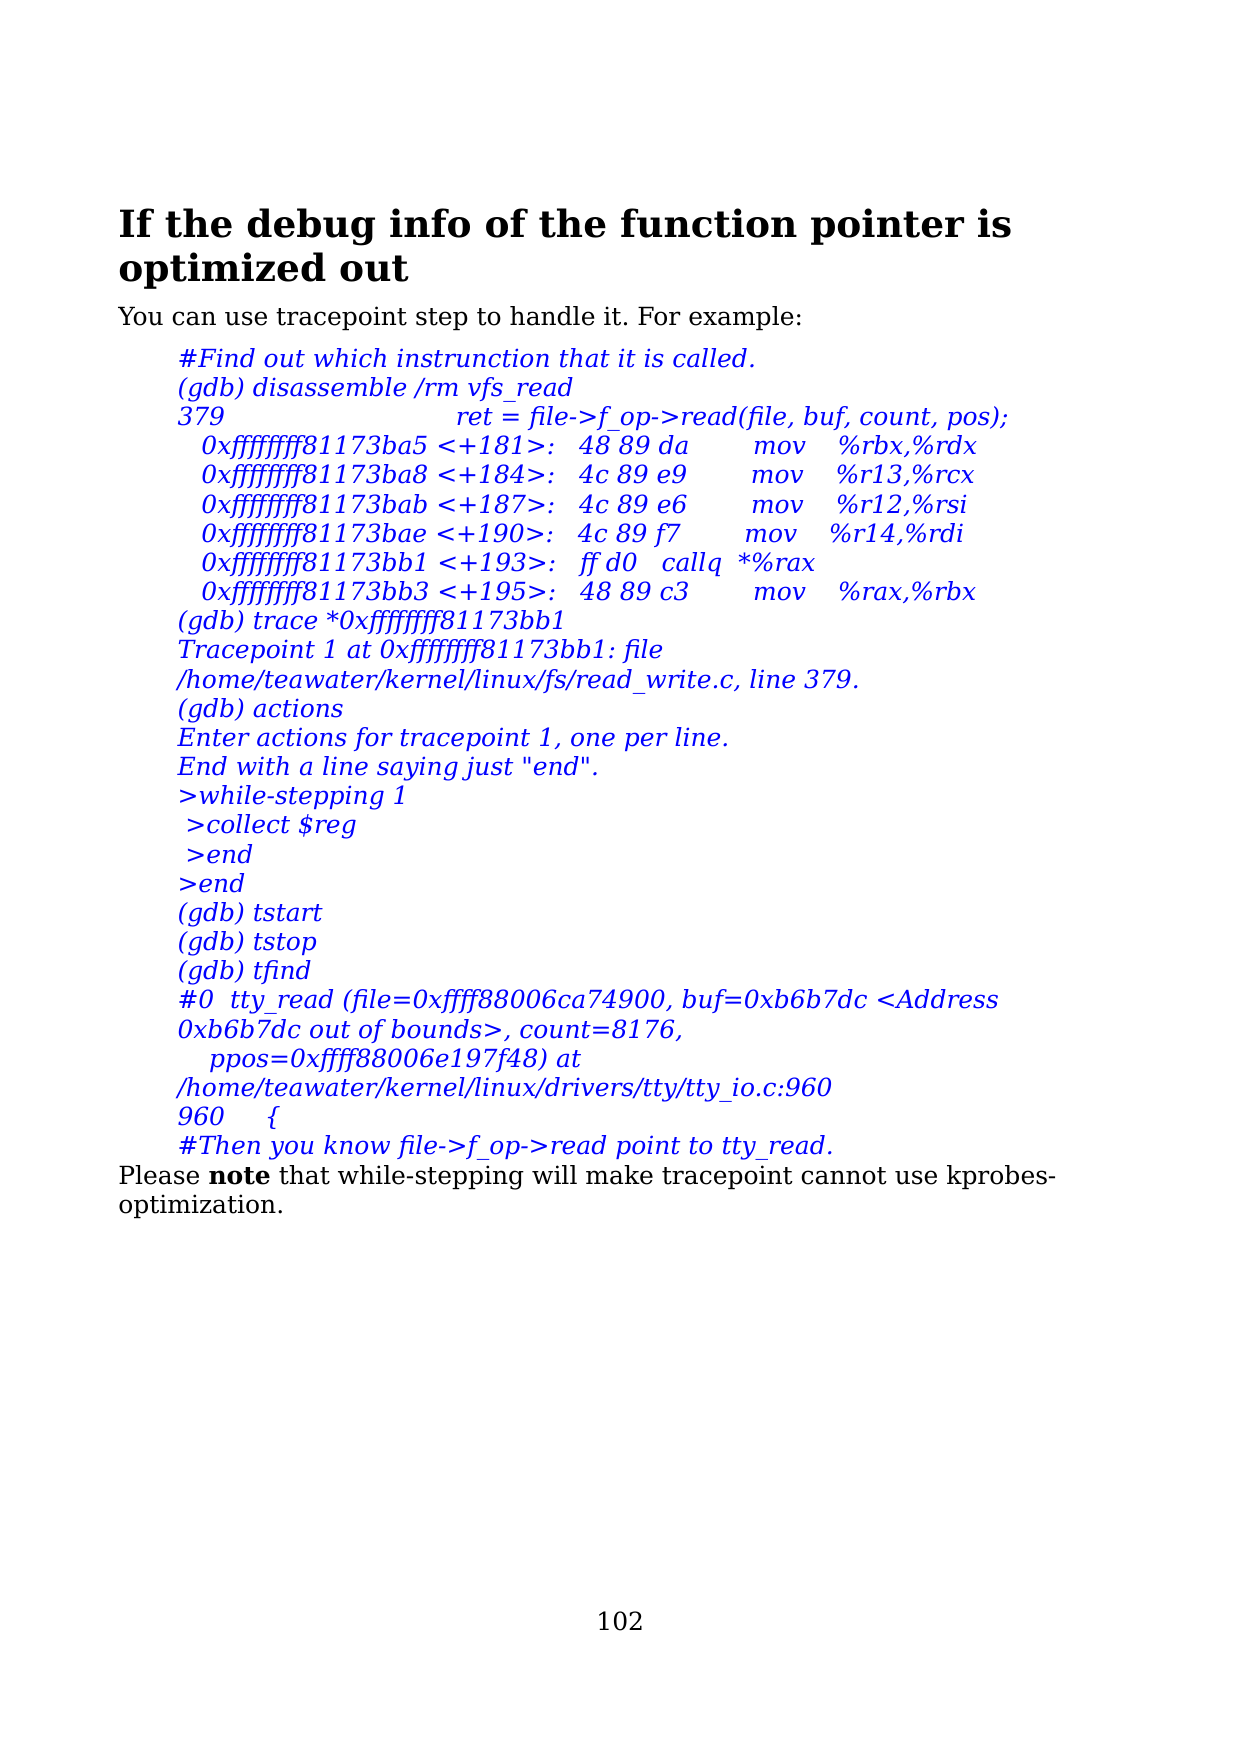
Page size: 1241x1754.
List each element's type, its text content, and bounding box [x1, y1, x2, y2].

text #0 tty_read (file=0xffff88006ca74900, buf=0xb6b7dc <Address 0xb6b7dc out of bounds>, count=8176, [177, 986, 1063, 1044]
text #Then you know file->f_op->read point to tty_read. [177, 1132, 1063, 1161]
text 0xffffffff81173ba8 <+184>: 4c 89 e9 mov %r13,%rcx [177, 461, 1063, 490]
text You can use tracepoint step to handle it. For example: [118, 302, 1122, 332]
text 0xffffffff81173bab <+187>: 4c 89 e6 mov %r12,%rsi [177, 490, 1063, 519]
text 379 ret = file->f_op->read(file, buf, count, pos); [177, 402, 1063, 432]
text #Find out which instrunction that it is called. [177, 344, 1063, 373]
text (gdb) actions [177, 694, 1063, 723]
text 0xffffffff81173ba5 <+181>: 48 89 da mov %rbx,%rdx [177, 432, 1063, 461]
text (gdb) disassemble /rm vfs_read [177, 373, 1063, 402]
text Tracepoint 1 at 0xffffffff81173bb1: file /home/teawater/kernel/linux/fs/read_write.c, line 379. [177, 636, 1063, 694]
text (gdb) tfind [177, 957, 1063, 986]
text 0xffffffff81173bae <+190>: 4c 89 f7 mov %r14,%rdi [177, 519, 1063, 548]
text 960 { [177, 1102, 1063, 1132]
text 0xffffffff81173bb1 <+193>: ff d0 callq *%rax [177, 548, 1063, 577]
subtitle If the debug info of the function pointer is optimized out [118, 202, 1122, 290]
text (gdb) tstart [177, 898, 1063, 927]
text 0xffffffff81173bb3 <+195>: 48 89 c3 mov %rax,%rbx [177, 577, 1063, 607]
text End with a line saying just "end". [177, 752, 1063, 782]
text >end [177, 840, 1063, 869]
text Enter actions for tracepoint 1, one per line. [177, 723, 1063, 752]
text >collect $reg [177, 811, 1063, 840]
text ppos=0xffff88006e197f48) at /home/teawater/kernel/linux/drivers/tty/tty_io.c:960 [177, 1044, 1063, 1102]
text (gdb) tstop [177, 927, 1063, 957]
text (gdb) trace *0xffffffff81173bb1 [177, 607, 1063, 636]
text >end [177, 869, 1063, 898]
text Please note that while-stepping will make tracepoint cannot use kprobes-optimization. [118, 1161, 1122, 1219]
text >while-stepping 1 [177, 782, 1063, 811]
